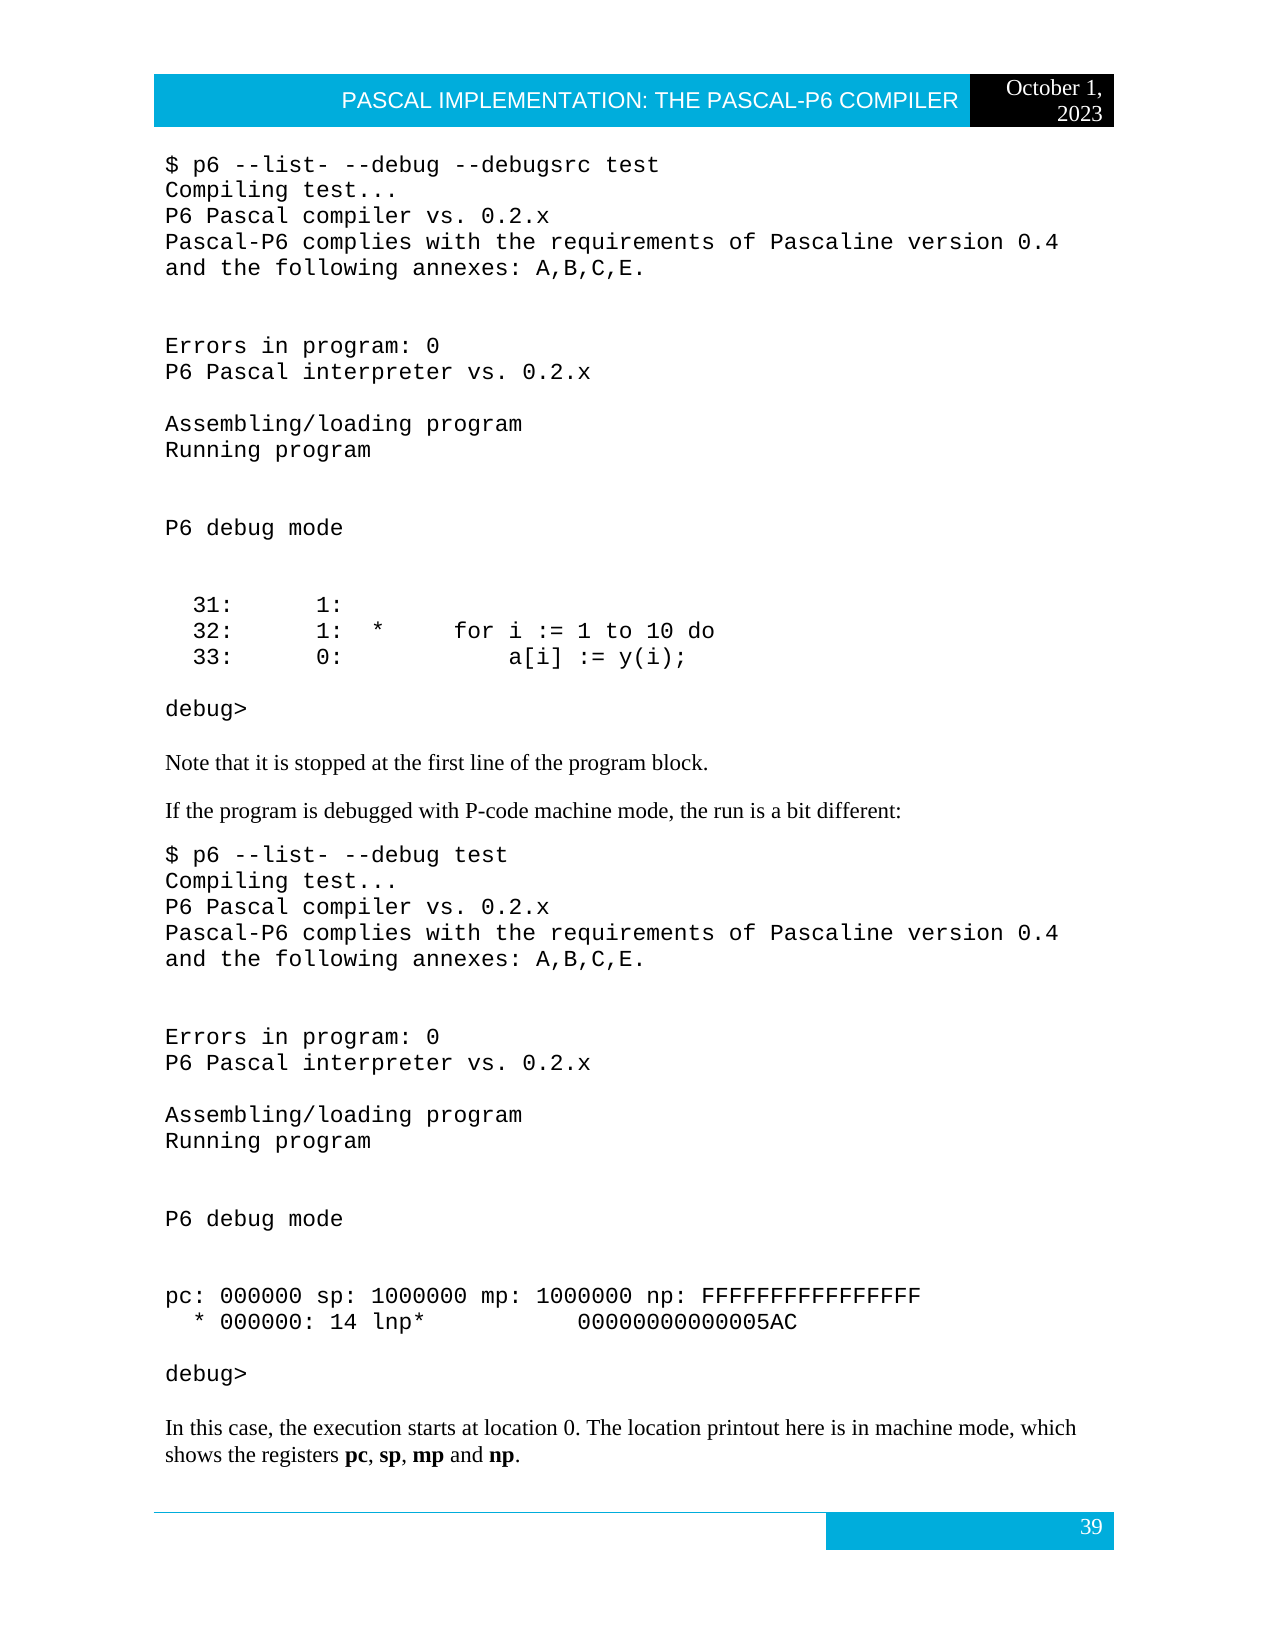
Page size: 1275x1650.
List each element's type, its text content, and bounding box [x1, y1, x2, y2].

text If the program is debugged with P-code machine mode, the run is a bit different: [165, 797, 1125, 823]
text P6 Pascal compiler vs. 0.2.x [165, 205, 1125, 231]
text P6 debug mode [165, 516, 1125, 542]
text 33: 0: a[i] := y(i); [165, 646, 1125, 672]
text Note that it is stopped at the first line of the program block. [165, 749, 1125, 776]
text P6 Pascal compiler vs. 0.2.x [165, 896, 1125, 922]
text Errors in program: 0 [165, 1025, 1125, 1051]
text P6 Pascal interpreter vs. 0.2.x [165, 1051, 1125, 1077]
text Running program [165, 1129, 1125, 1155]
text $ p6 --list- --debug --debugsrc test [165, 153, 1125, 179]
text Compiling test... [165, 179, 1125, 205]
text 32: 1: * for i := 1 to 10 do [165, 620, 1125, 646]
text P6 debug mode [165, 1207, 1125, 1233]
text pc: 000000 sp: 1000000 mp: 1000000 np: FFFFFFFFFFFFFFFF [165, 1285, 1125, 1311]
text Compiling test... [165, 870, 1125, 896]
text and the following annexes: A,B,C,E. [165, 948, 1125, 973]
text P6 Pascal interpreter vs. 0.2.x [165, 360, 1125, 386]
text Assembling/loading program [165, 412, 1125, 438]
text Running program [165, 438, 1125, 464]
text Pascal-P6 complies with the requirements of Pascaline version 0.4 [165, 231, 1125, 257]
text * 000000: 14 lnp* 00000000000005AC [165, 1311, 1125, 1337]
text $ p6 --list- --debug test [165, 844, 1125, 870]
text Errors in program: 0 [165, 334, 1125, 360]
text In this case, the execution starts at location 0. The location printout here is in machine mode, which shows the registers pc, sp, mp and np. [165, 1414, 1125, 1467]
text Pascal-P6 complies with the requirements of Pascaline version 0.4 [165, 922, 1125, 948]
text debug> [165, 698, 1125, 723]
text Assembling/loading program [165, 1103, 1125, 1129]
text and the following annexes: A,B,C,E. [165, 257, 1125, 283]
text debug> [165, 1363, 1125, 1388]
text 31: 1: [165, 594, 1125, 620]
